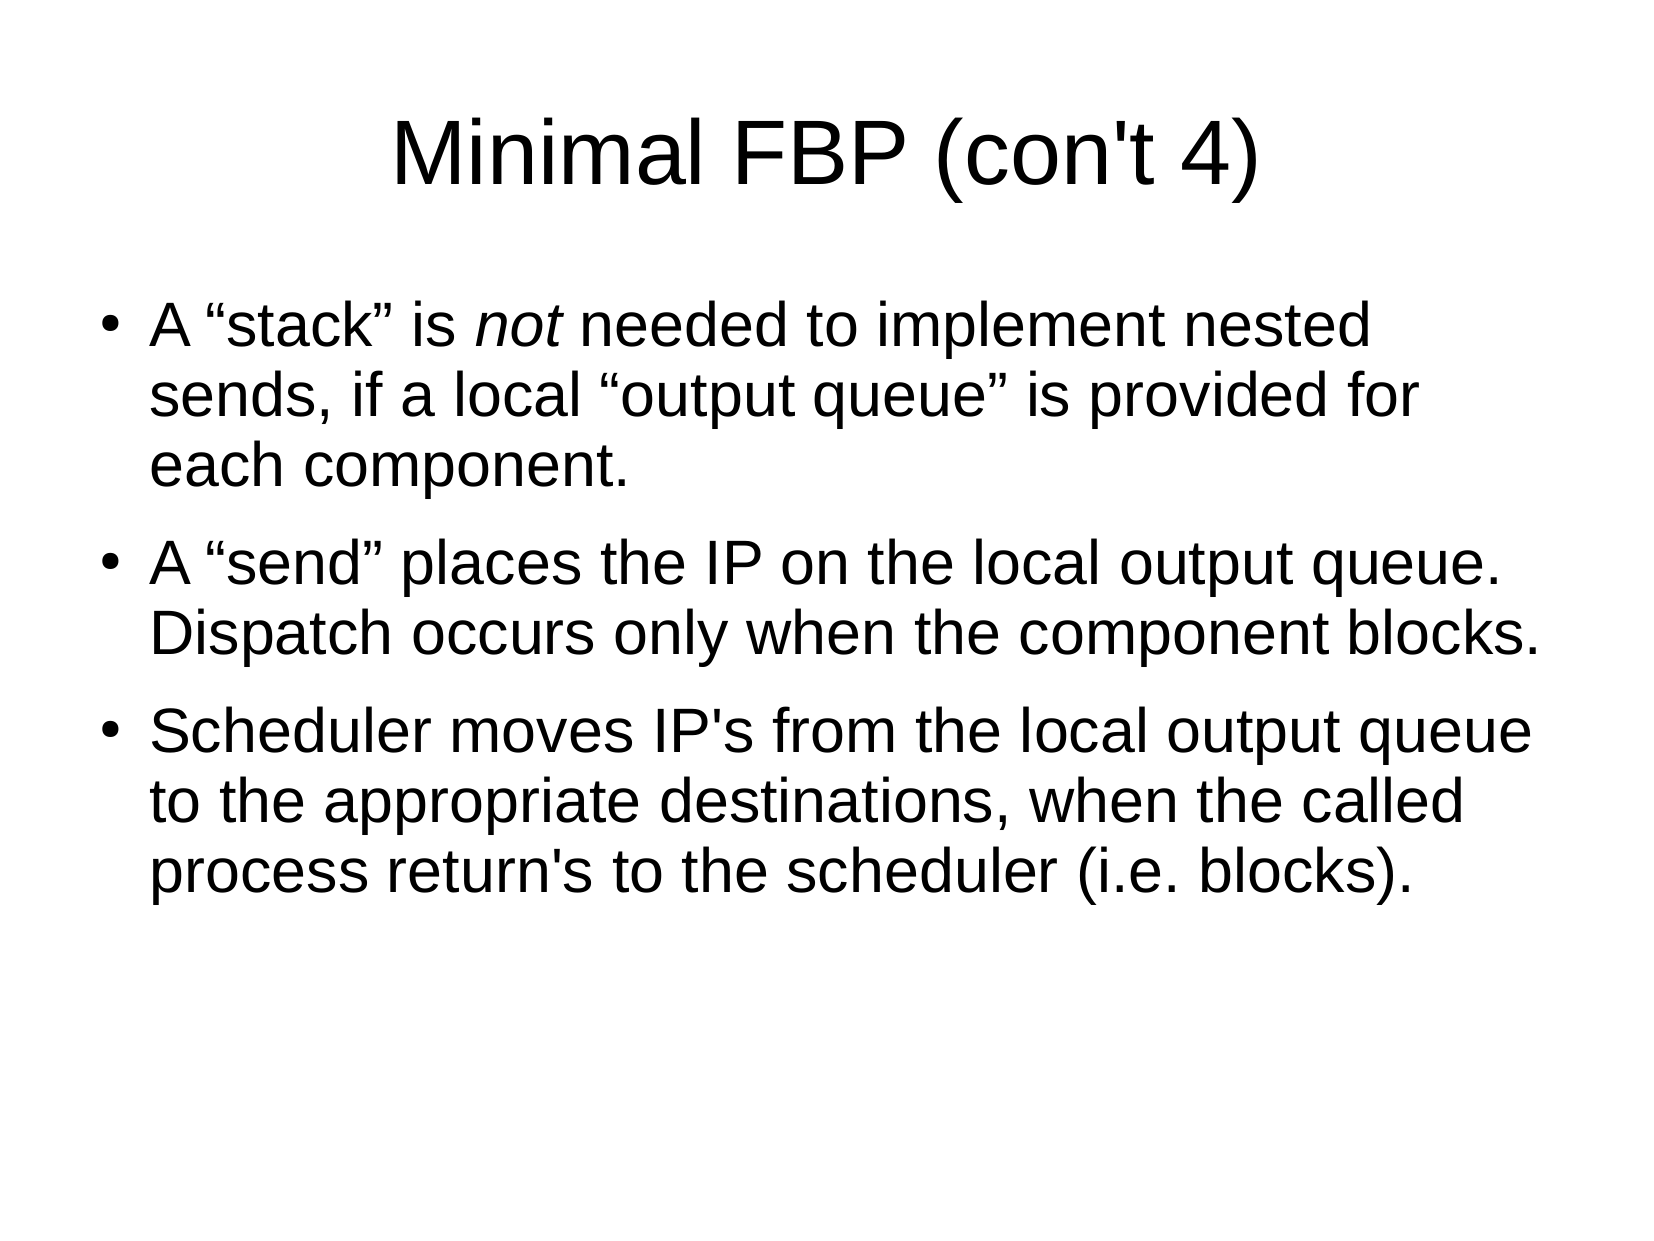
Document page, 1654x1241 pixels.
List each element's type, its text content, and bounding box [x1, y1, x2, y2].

list A “stack” is not needed to implement nested sends, if a local “output queue” is provided for each component. A “send” places the IP on the local output queue. Dispatch occurs only when the component blocks. Scheduler moves IP's from the local output queue to the appropriate destinations, when the called process return's to the scheduler (i.e. blocks). [82, 290, 1571, 1010]
title Minimal FBP (con't 4) [82, 49, 1571, 257]
